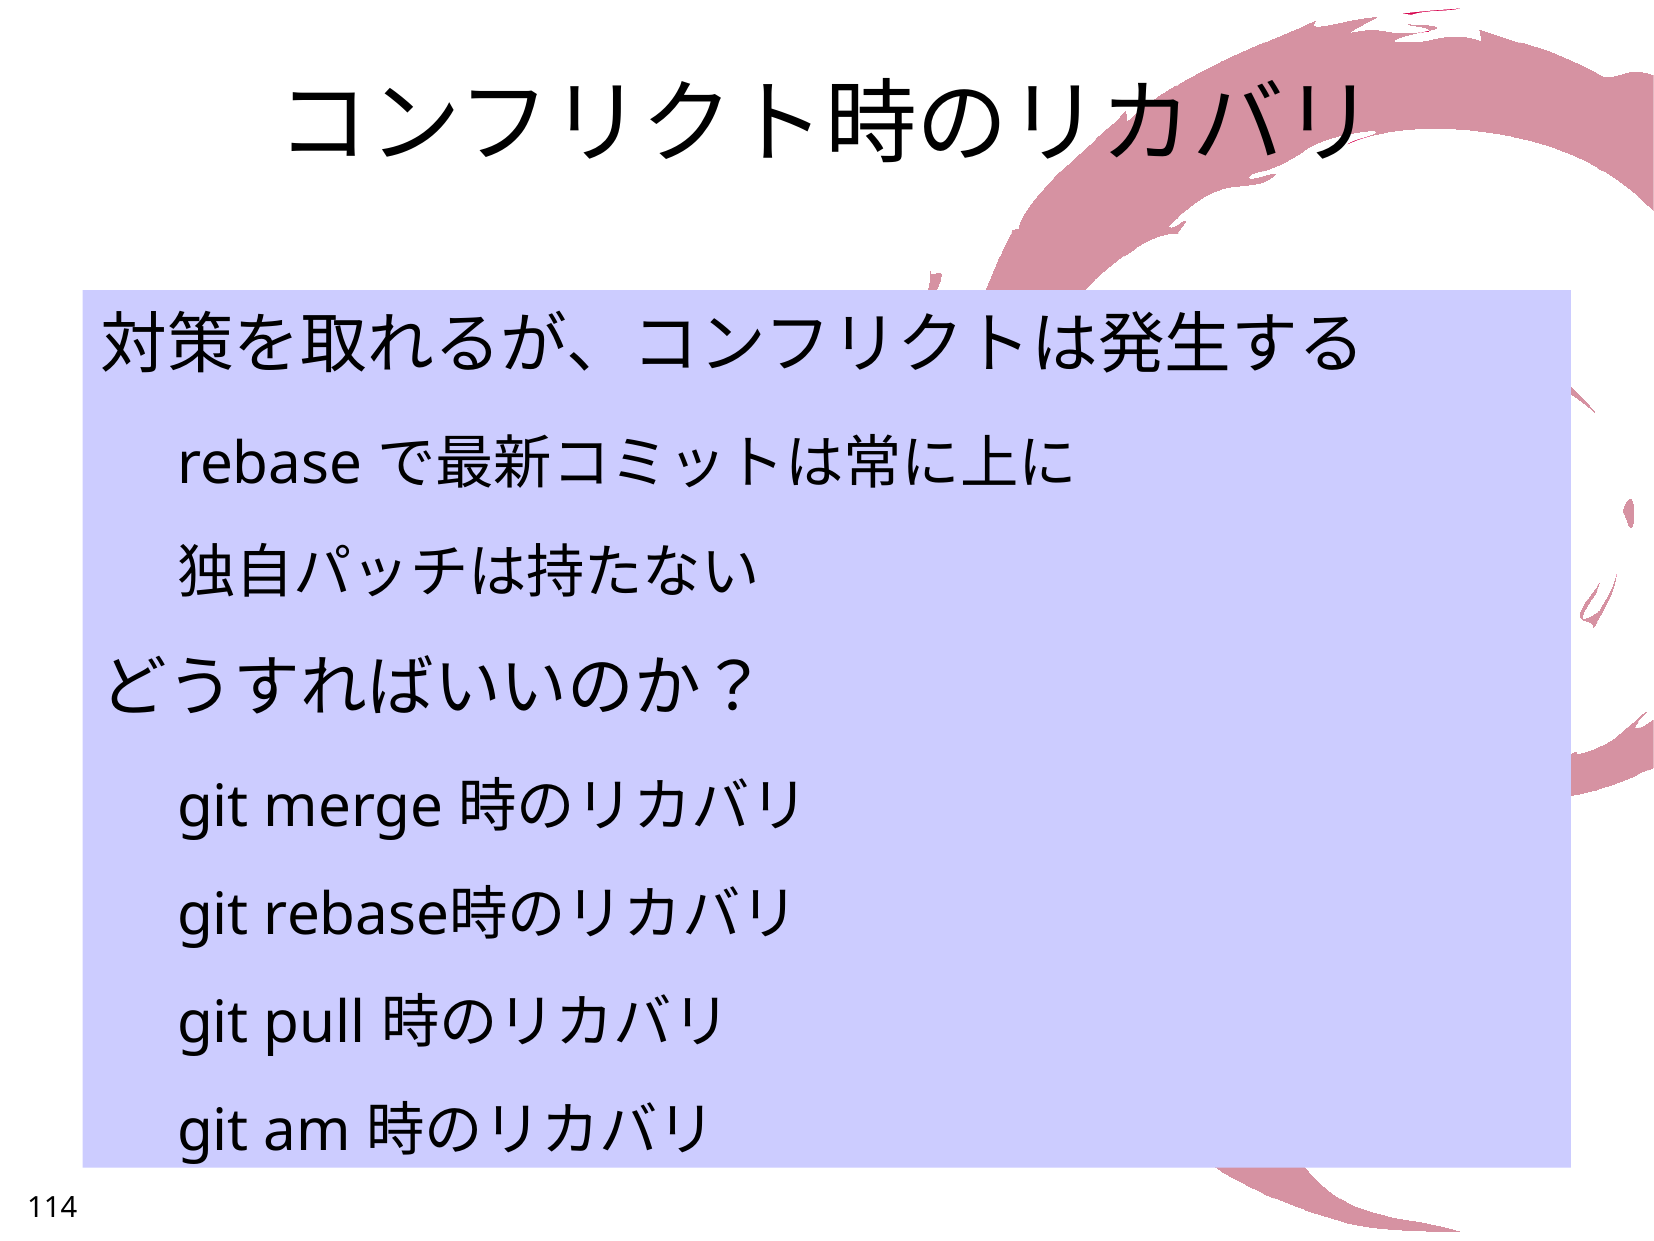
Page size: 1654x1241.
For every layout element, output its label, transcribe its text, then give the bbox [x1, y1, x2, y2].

list 対策を取れるが、コンフリクトは発生する rebase で最新コミットは常に上に 独自パッチは持たない どうすればいいのか？ git merge 時のリカバリ git rebase時のリカバリ git pull 時のリカバリ git am 時のリカバリ [82, 290, 1571, 1151]
picture [886, 0, 1654, 1241]
title コンフリクト時のリカバリ [82, 49, 1571, 257]
